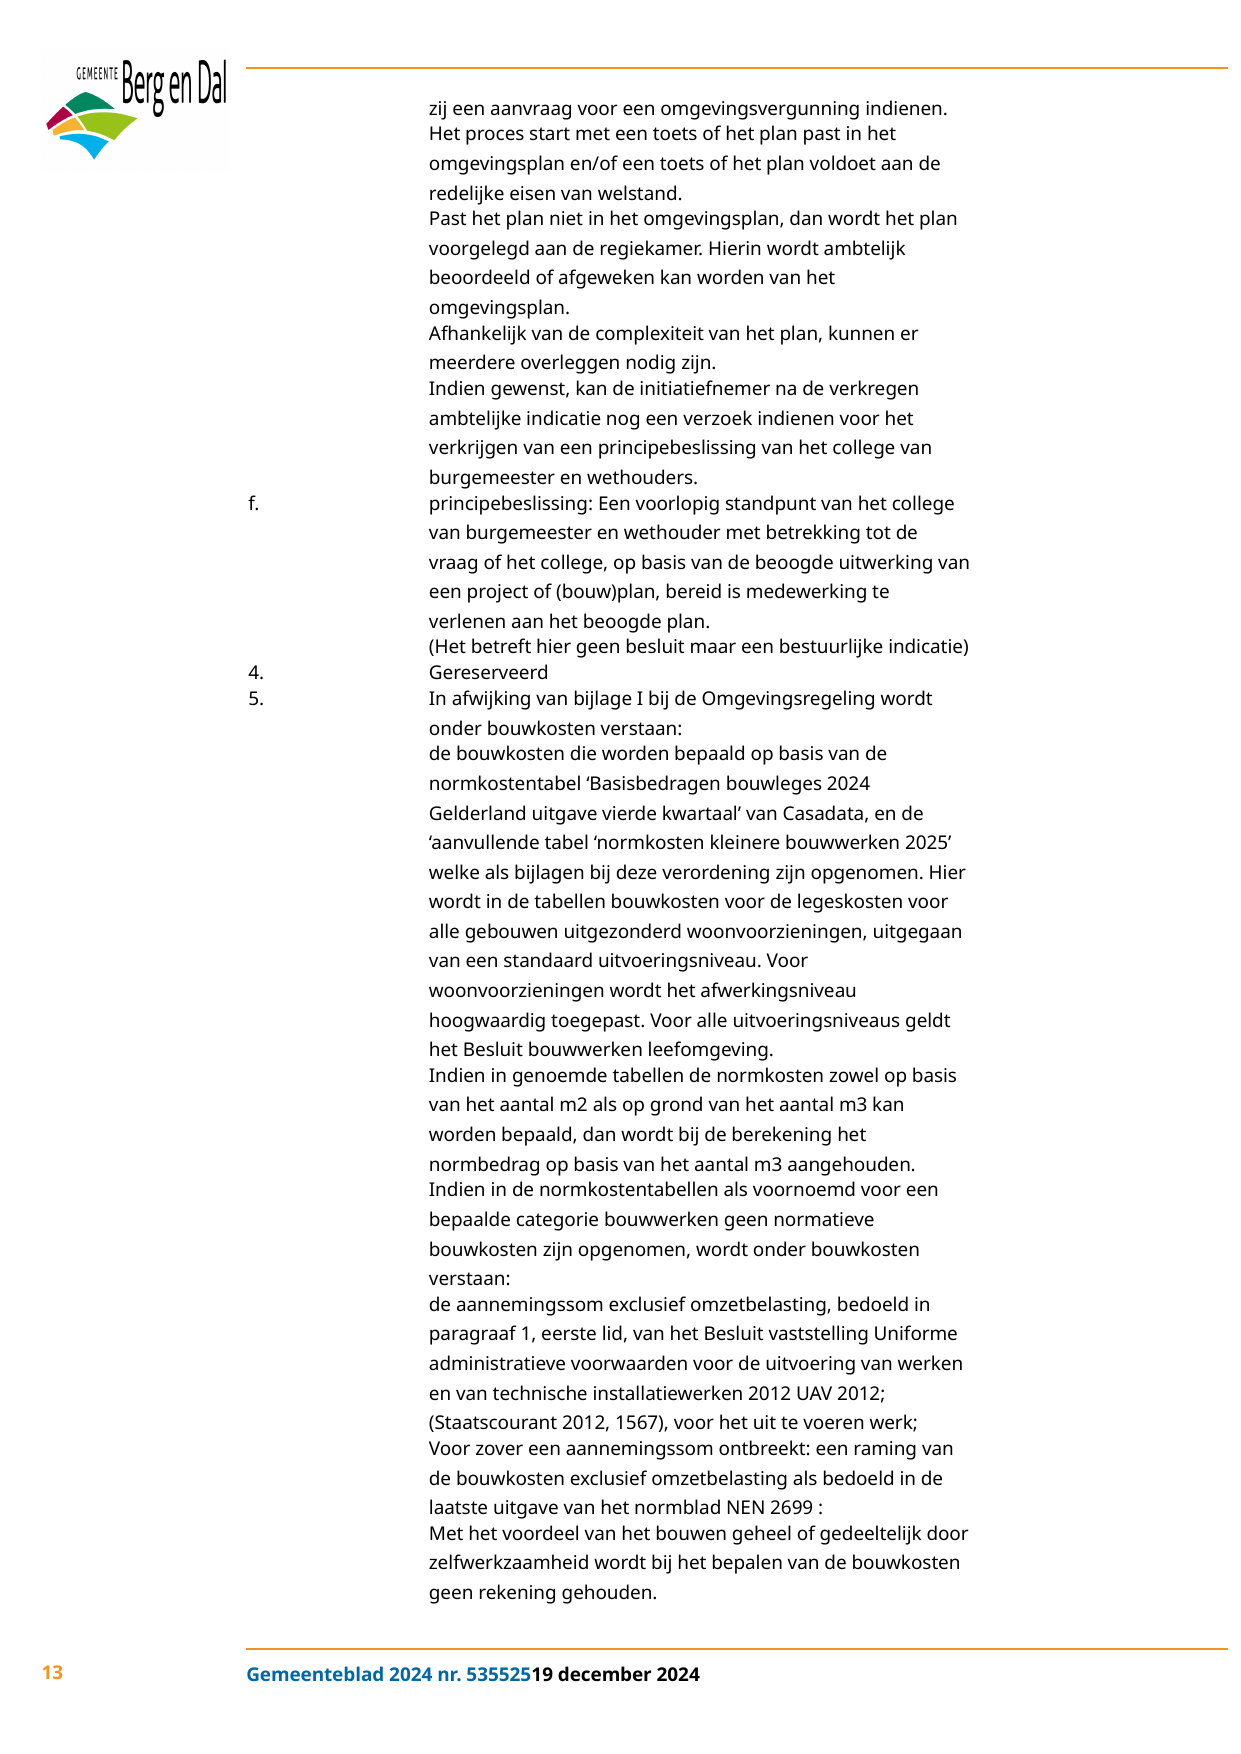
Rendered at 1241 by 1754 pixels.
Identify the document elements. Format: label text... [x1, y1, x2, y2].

table_cell [971, 685, 1152, 741]
table_cell [248, 1291, 429, 1435]
table_cell f. [248, 490, 429, 634]
table_cell [971, 1062, 1152, 1177]
table_cell de bouwkosten die worden bepaald op basis van de normkostentabel ‘Basisbedragen bouwleges 2024 Gelderland uitgave vierde kwartaal’ van Casadata, en de ‘aanvullende tabel ‘normkosten kleinere bouwwerken 2025’ welke als bijlagen bij deze verordening zijn opgenomen. Hier wordt in de tabellen bouwkosten voor de legeskosten voor alle gebouwen uitgezonderd woonvoorzieningen, uitgegaan van een standaard uitvoeringsniveau. Voor woonvoorzieningen wordt het afwerkingsniveau hoogwaardig toegepast. Voor alle uitvoeringsniveaus geldt het Besluit bouwwerken leefomgeving. [429, 741, 971, 1062]
table_cell [248, 741, 429, 1062]
table_cell [248, 634, 429, 659]
table_cell [971, 1177, 1152, 1291]
table_cell de aannemingssom exclusief omzetbelasting, bedoeld in paragraaf 1, eerste lid, van het Besluit vaststelling Uniforme administratieve voorwaarden voor de uitvoering van werken en van technische installatiewerken 2012 UAV 2012; (Staatscourant 2012, 1567), voor het uit te voeren werk; [429, 1291, 971, 1435]
table_cell [971, 1520, 1152, 1605]
table_cell [248, 1520, 429, 1605]
table_cell [248, 375, 429, 490]
table_cell [248, 121, 429, 205]
table_cell [248, 1177, 429, 1291]
table_cell Het proces start met een toets of het plan past in het omgevingsplan en/of een toets of het plan voldoet aan de redelijke eisen van welstand. [429, 121, 971, 205]
table_cell 4. [248, 660, 429, 685]
table_cell [971, 1291, 1152, 1435]
table_cell 5. [248, 685, 429, 741]
table_cell principebeslissing: Een voorlopig standpunt van het college van burgemeester en wethouder met betrekking tot de vraag of het college, op basis van de beoogde uitwerking van een project of (bouw)plan, bereid is medewerking te verlenen aan het beoogde plan. [429, 490, 971, 634]
table_cell [971, 1435, 1152, 1520]
table_cell Indien in de normkostentabellen als voornoemd voor een bepaalde categorie bouwwerken geen normatieve bouwkosten zijn opgenomen, wordt onder bouwkosten verstaan: [429, 1177, 971, 1291]
table_cell [248, 320, 429, 375]
table_cell (Het betreft hier geen besluit maar een bestuurlijke indicatie) [429, 634, 971, 659]
table_cell [971, 375, 1152, 490]
table_cell Indien gewenst, kan de initiatiefnemer na de verkregen ambtelijke indicatie nog een verzoek indienen voor het verkrijgen van een principebeslissing van het college van burgemeester en wethouders. [429, 375, 971, 490]
table_cell Gereserveerd [429, 660, 971, 685]
table_cell [971, 320, 1152, 375]
table_cell Past het plan niet in het omgevingsplan, dan wordt het plan voorgelegd aan de regiekamer. Hierin wordt ambtelijk beoordeeld of afgeweken kan worden van het omgevingsplan. [429, 205, 971, 320]
table_cell Afhankelijk van de complexiteit van het plan, kunnen er meerdere overleggen nodig zijn. [429, 320, 971, 375]
table_cell [971, 490, 1152, 634]
table_cell [248, 95, 429, 121]
table_cell [971, 634, 1152, 659]
table_cell [248, 1435, 429, 1520]
table_cell [971, 205, 1152, 320]
table_cell Met het voordeel van het bouwen geheel of gedeeltelijk door zelfwerkzaamheid wordt bij het bepalen van de bouwkosten geen rekening gehouden. [429, 1520, 971, 1605]
table_cell [971, 121, 1152, 205]
table_cell Voor zover een aannemingssom ontbreekt: een raming van de bouwkosten exclusief omzetbelasting als bedoeld in de laatste uitgave van het normblad NEN 2699 : [429, 1435, 971, 1520]
picture [41, 47, 231, 172]
table_cell [971, 660, 1152, 685]
table_cell zij een aanvraag voor een omgevingsvergunning indienen. [429, 95, 971, 121]
table_cell In afwijking van bijlage I bij de Omgevingsregeling wordt onder bouwkosten verstaan: [429, 685, 971, 741]
table_cell [971, 741, 1152, 1062]
table_cell [248, 1062, 429, 1177]
table_cell [971, 95, 1152, 121]
table_cell Indien in genoemde tabellen de normkosten zowel op basis van het aantal m2 als op grond van het aantal m3 kan worden bepaald, dan wordt bij de berekening het normbedrag op basis van het aantal m3 aangehouden. [429, 1062, 971, 1177]
table_cell [248, 205, 429, 320]
